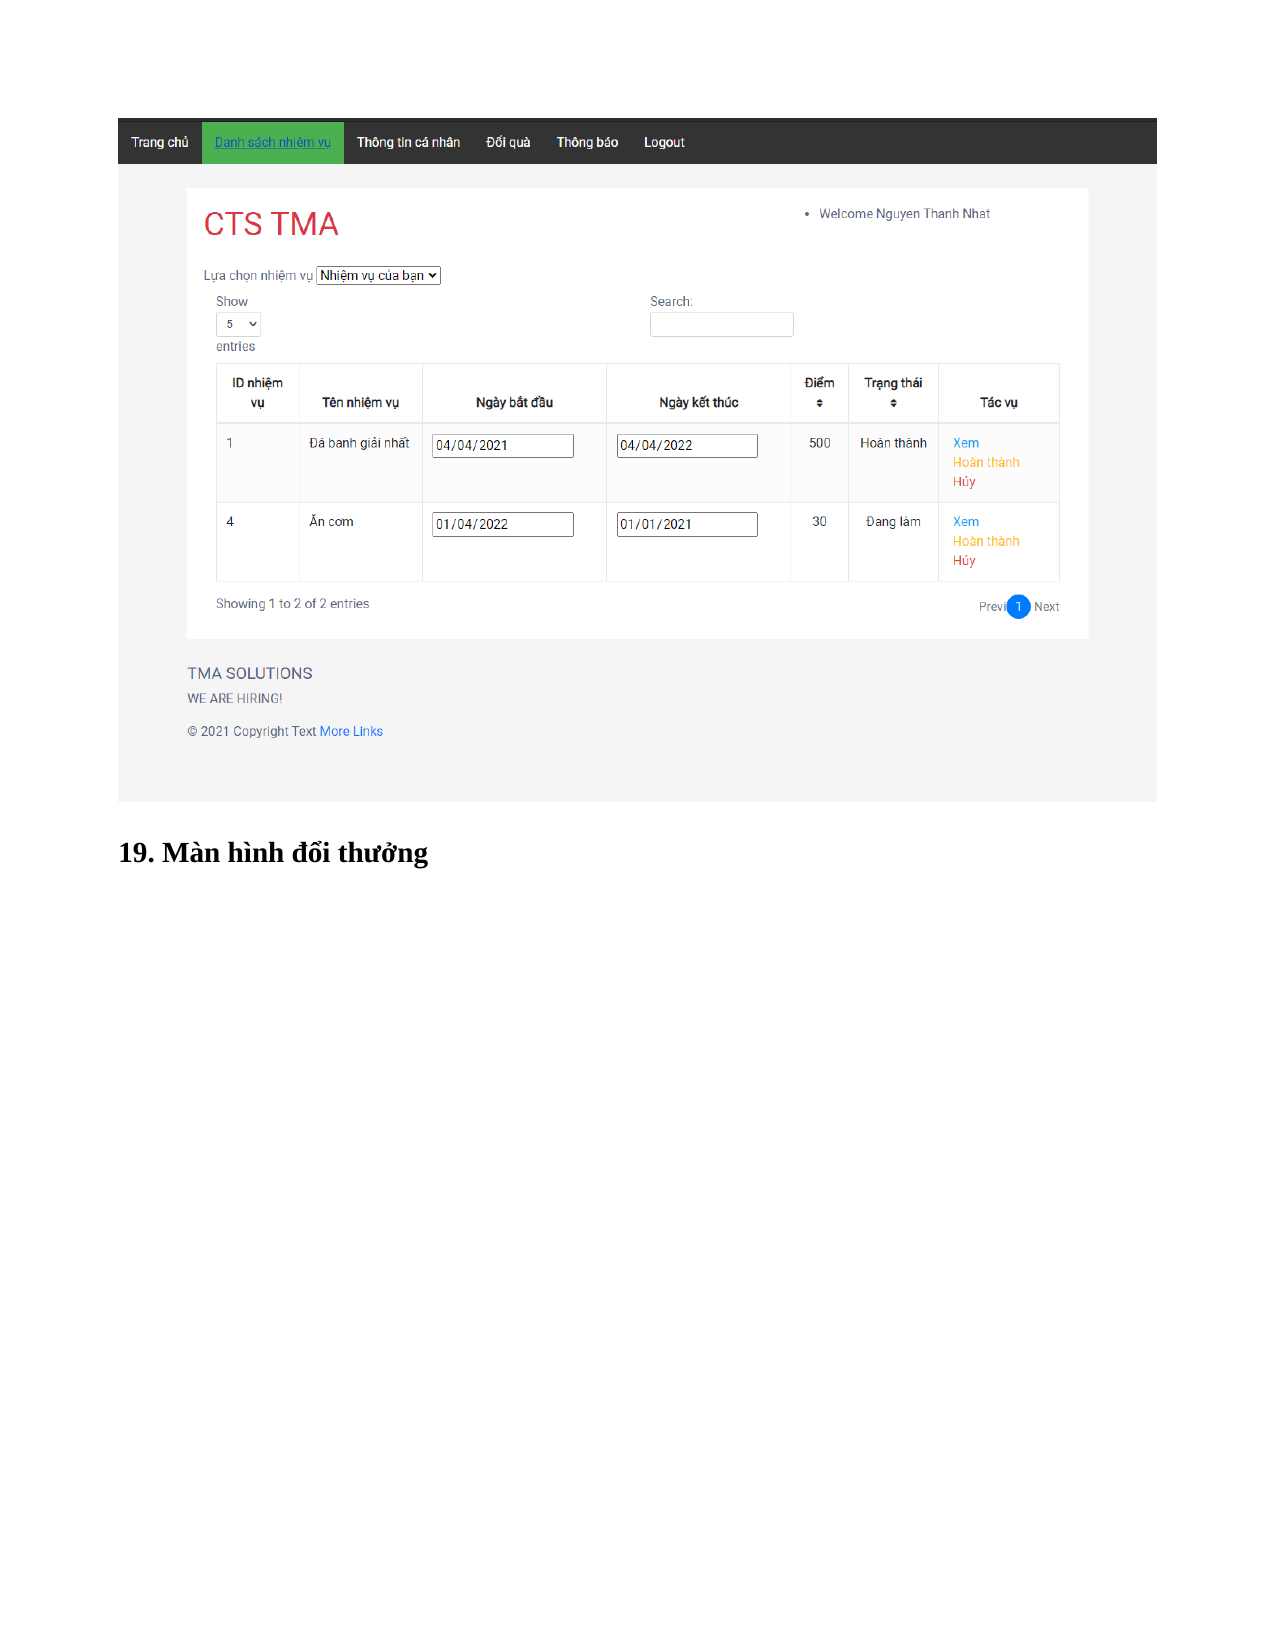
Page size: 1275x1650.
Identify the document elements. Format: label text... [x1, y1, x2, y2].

text 19. Màn hình đổi thưởng [118, 835, 1157, 868]
picture [118, 118, 1157, 802]
